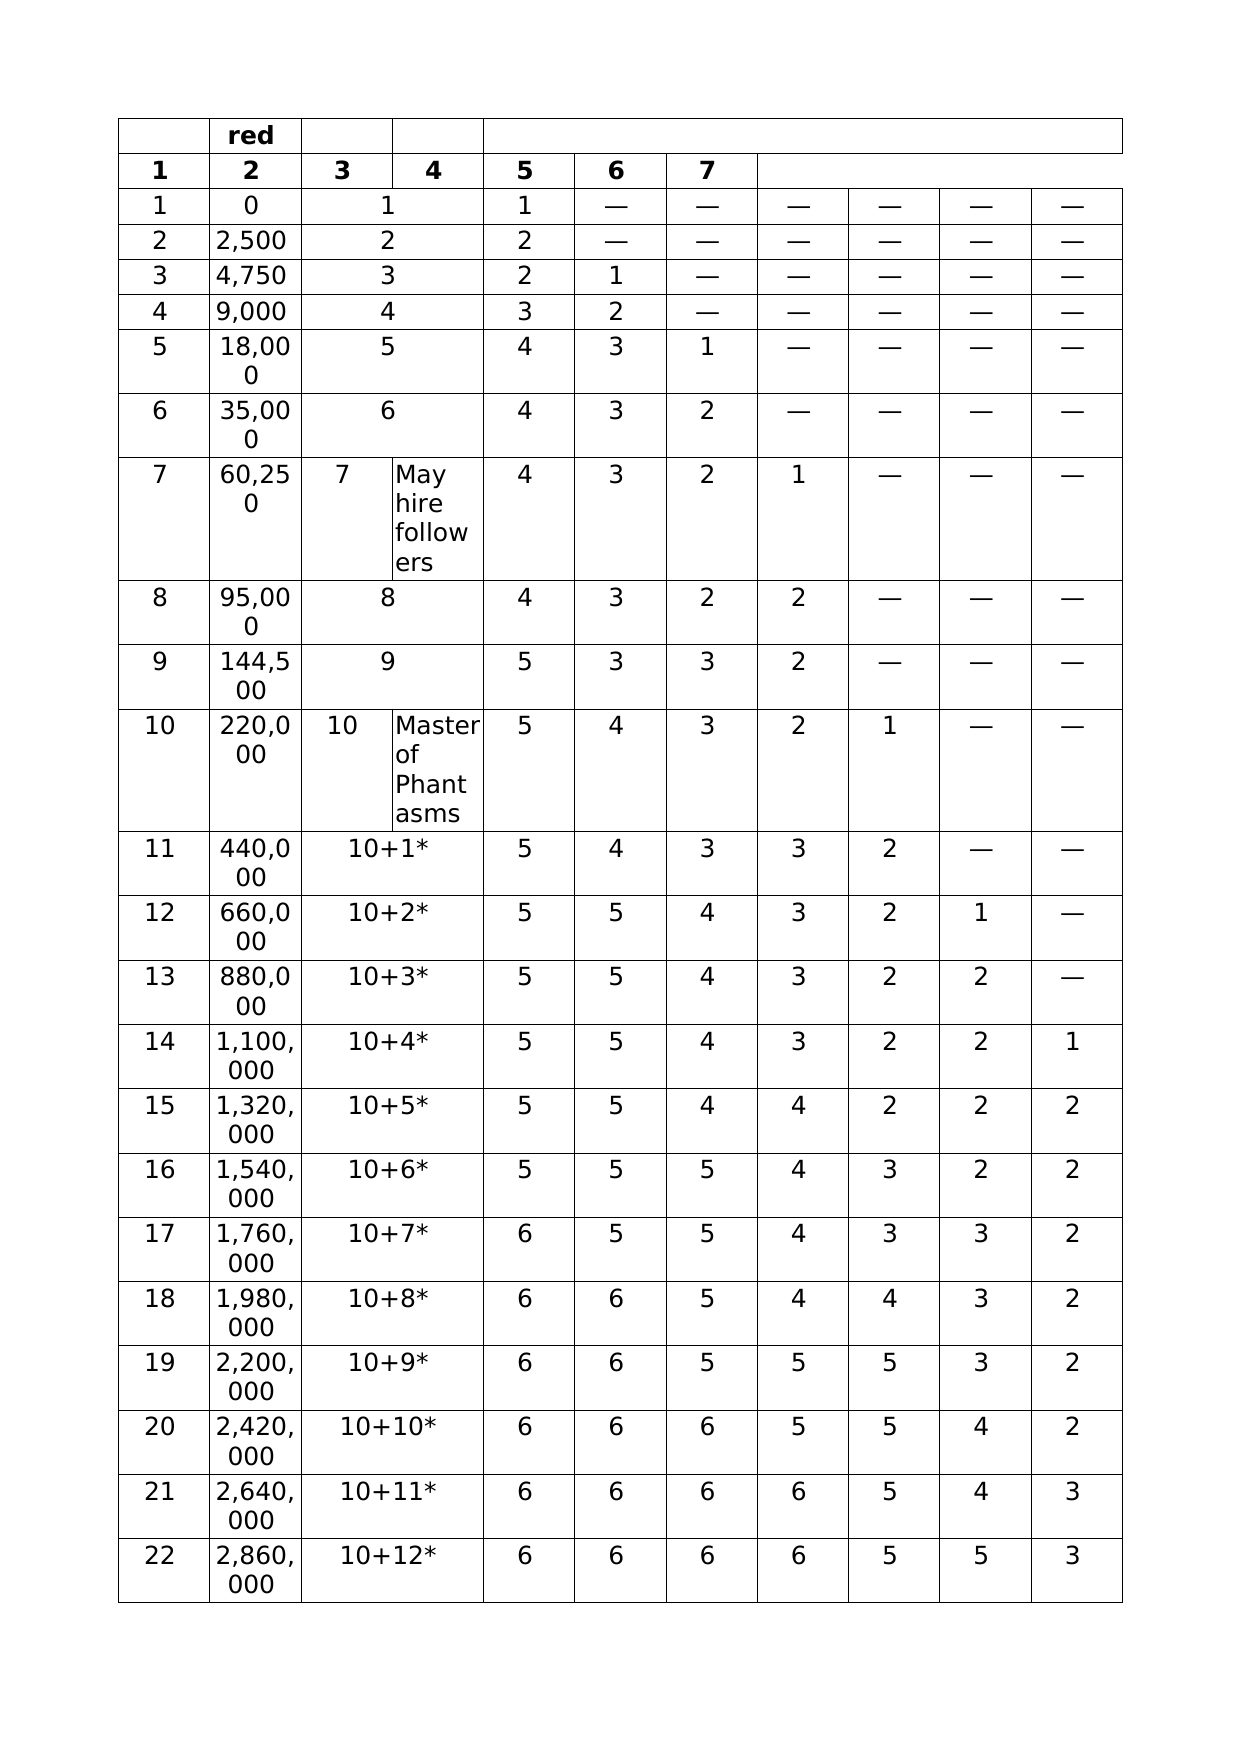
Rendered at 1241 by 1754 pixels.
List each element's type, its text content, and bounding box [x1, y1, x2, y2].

table_cell — [758, 189, 848, 223]
table_cell 8 [119, 581, 209, 644]
table_cell 2 [849, 1025, 939, 1088]
table_cell 3 [484, 295, 574, 329]
table_cell — [940, 581, 1031, 644]
table_cell 5 [484, 832, 574, 895]
table_cell — [940, 260, 1031, 294]
table_cell 5 [849, 1539, 939, 1602]
table_cell 6 [575, 1282, 666, 1345]
table_cell 5 [667, 1346, 757, 1409]
table_cell 13 [119, 961, 209, 1024]
table_cell 12 [119, 896, 209, 959]
table_header [302, 119, 392, 153]
table_cell — [849, 189, 939, 223]
table_cell — [849, 581, 939, 644]
table_cell 7 [667, 154, 757, 188]
table_cell 660,000 [210, 896, 301, 959]
table_cell 5 [849, 1475, 939, 1538]
table_cell 5 [484, 1025, 574, 1088]
table_cell 0 [210, 189, 301, 223]
table_cell 6 [667, 1475, 757, 1538]
table_cell 3 [575, 645, 666, 708]
table_cell 2 [119, 225, 209, 258]
table_cell 19 [119, 1346, 209, 1409]
table_cell 3 [1032, 1475, 1122, 1538]
table_cell 440,000 [210, 832, 301, 895]
table_cell 1 [119, 189, 209, 223]
table_cell 10+7* [302, 1218, 483, 1281]
table_cell 4 [758, 1154, 848, 1217]
table_cell 2 [1032, 1218, 1122, 1281]
table_cell 10+5* [302, 1089, 483, 1152]
table_cell 2,860,000 [210, 1539, 301, 1602]
table_cell 2 [575, 295, 666, 329]
table_cell 6 [667, 1539, 757, 1602]
table_cell — [575, 189, 666, 223]
table_cell 1,760,000 [210, 1218, 301, 1281]
table_cell 5 [484, 896, 574, 959]
table_cell 2,200,000 [210, 1346, 301, 1409]
table_cell 3 [667, 645, 757, 708]
table_cell 3 [667, 710, 757, 831]
table_cell 3 [758, 961, 848, 1024]
table_cell 3 [849, 1218, 939, 1281]
table_cell 6 [484, 1346, 574, 1409]
table_cell 5 [484, 154, 574, 188]
table_cell 6 [302, 394, 483, 457]
table_cell — [849, 394, 939, 457]
table_cell 16 [119, 1154, 209, 1217]
table_cell 5 [575, 1025, 666, 1088]
table_cell 5 [940, 1539, 1031, 1602]
table_cell 2 [758, 581, 848, 644]
table_cell 3 [940, 1346, 1031, 1409]
table_cell 9 [302, 645, 483, 708]
table_cell 2 [667, 458, 757, 580]
table_cell — [758, 260, 848, 294]
table_cell 3 [667, 832, 757, 895]
table_cell — [940, 295, 1031, 329]
table_cell 1 [940, 896, 1031, 959]
table_cell 2 [849, 896, 939, 959]
table_cell 3 [758, 832, 848, 895]
table_cell 2 [210, 154, 301, 188]
table_cell 2 [667, 581, 757, 644]
table_cell 880,000 [210, 961, 301, 1024]
table_cell — [1032, 260, 1122, 294]
table_cell 5 [484, 710, 574, 831]
table_cell — [758, 225, 848, 258]
table_cell 22 [119, 1539, 209, 1602]
table_cell 5 [849, 1411, 939, 1474]
table_cell 4 [849, 1282, 939, 1345]
table_cell — [849, 225, 939, 258]
table_cell 2,640,000 [210, 1475, 301, 1538]
table_cell 6 [484, 1475, 574, 1538]
table_cell 3 [758, 896, 848, 959]
table_cell — [940, 645, 1031, 708]
table_cell 1,980,000 [210, 1282, 301, 1345]
table_cell 3 [575, 581, 666, 644]
table_cell 20 [119, 1411, 209, 1474]
table_cell 2 [1032, 1089, 1122, 1152]
table_cell 4 [484, 330, 574, 393]
table_cell 1 [119, 154, 209, 188]
table_header red [210, 119, 301, 153]
table_cell 2 [940, 1089, 1031, 1152]
table_cell 10+12* [302, 1539, 483, 1602]
table_cell 2 [940, 961, 1031, 1024]
table_cell 4 [484, 394, 574, 457]
table_cell — [1032, 458, 1122, 580]
table_cell 4 [119, 295, 209, 329]
table_header [393, 119, 483, 153]
table_cell — [1032, 225, 1122, 258]
table_cell 11 [119, 832, 209, 895]
table_cell 2 [758, 645, 848, 708]
table_cell 2,420,000 [210, 1411, 301, 1474]
table_cell 4,750 [210, 260, 301, 294]
table_cell — [940, 330, 1031, 393]
table_cell 5 [302, 330, 483, 393]
table_cell 2 [758, 710, 848, 831]
table_cell 3 [302, 154, 392, 188]
table_cell 1 [484, 189, 574, 223]
table_cell 3 [940, 1218, 1031, 1281]
table_cell 5 [849, 1346, 939, 1409]
table_cell 4 [484, 581, 574, 644]
table_cell May hire followers [393, 458, 483, 580]
table_cell 5 [667, 1154, 757, 1217]
table_cell 60,250 [210, 458, 301, 580]
table_cell 10+10* [302, 1411, 483, 1474]
table_cell 3 [302, 260, 483, 294]
table_cell — [1032, 330, 1122, 393]
table_cell — [849, 330, 939, 393]
table_cell — [667, 260, 757, 294]
table_cell 6 [484, 1539, 574, 1602]
table_cell 3 [575, 394, 666, 457]
table_cell 5 [484, 1154, 574, 1217]
table_cell 6 [484, 1411, 574, 1474]
table_cell — [1032, 645, 1122, 708]
table_cell — [940, 710, 1031, 831]
table_cell 2,500 [210, 225, 301, 258]
table_cell 2 [1032, 1154, 1122, 1217]
table_cell 95,000 [210, 581, 301, 644]
table_cell 1 [849, 710, 939, 831]
table_cell — [940, 832, 1031, 895]
table_cell 21 [119, 1475, 209, 1538]
table_cell — [1032, 710, 1122, 831]
table_cell 35,000 [210, 394, 301, 457]
table_cell — [1032, 295, 1122, 329]
table_cell 2 [849, 1089, 939, 1152]
table_cell 2 [940, 1025, 1031, 1088]
table_cell 6 [667, 1411, 757, 1474]
table_cell 2 [1032, 1282, 1122, 1345]
table_cell 3 [1032, 1539, 1122, 1602]
table_cell 4 [758, 1282, 848, 1345]
table_cell 4 [667, 1089, 757, 1152]
table_cell — [1032, 189, 1122, 223]
table_cell 1 [1032, 1025, 1122, 1088]
table_cell 6 [119, 394, 209, 457]
table_cell 10+8* [302, 1282, 483, 1345]
table_cell 5 [758, 1346, 848, 1409]
table_cell 2 [484, 225, 574, 258]
table_cell — [849, 645, 939, 708]
table_cell 1 [575, 260, 666, 294]
table_cell 4 [575, 710, 666, 831]
table_cell 10+3* [302, 961, 483, 1024]
table_cell 5 [575, 1154, 666, 1217]
table_cell — [849, 260, 939, 294]
table_cell — [849, 295, 939, 329]
table_cell 2 [849, 832, 939, 895]
table_cell — [575, 225, 666, 258]
table_cell 5 [575, 1089, 666, 1152]
table_cell 10+4* [302, 1025, 483, 1088]
table_cell 4 [667, 961, 757, 1024]
table_cell 2 [302, 225, 483, 258]
table_cell — [758, 295, 848, 329]
table_cell — [1032, 832, 1122, 895]
table_cell 220,000 [210, 710, 301, 831]
table_cell 5 [575, 1218, 666, 1281]
table_cell 2 [1032, 1346, 1122, 1409]
table_cell — [1032, 961, 1122, 1024]
table_cell 1 [302, 189, 483, 223]
table_cell 4 [667, 1025, 757, 1088]
table_cell 1,100,000 [210, 1025, 301, 1088]
table_cell 5 [575, 961, 666, 1024]
table_cell 14 [119, 1025, 209, 1088]
table_cell 7 [119, 458, 209, 580]
table_cell 2 [667, 394, 757, 457]
table_cell Master of Phantasms [393, 710, 483, 831]
table_cell 1,540,000 [210, 1154, 301, 1217]
table_cell 4 [758, 1218, 848, 1281]
table_cell 5 [119, 330, 209, 393]
table_cell 4 [758, 1089, 848, 1152]
table_cell 5 [484, 645, 574, 708]
table_cell 7 [302, 458, 392, 580]
table_cell 1,320,000 [210, 1089, 301, 1152]
table_cell — [758, 394, 848, 457]
table_cell 144,500 [210, 645, 301, 708]
table_cell 3 [940, 1282, 1031, 1345]
table_cell 3 [575, 330, 666, 393]
table_cell 9 [119, 645, 209, 708]
table_cell — [940, 394, 1031, 457]
table_cell 8 [302, 581, 483, 644]
table_header [484, 119, 1122, 153]
table_cell 4 [940, 1475, 1031, 1538]
table_cell 6 [575, 1411, 666, 1474]
table_cell 1 [758, 458, 848, 580]
table_cell 15 [119, 1089, 209, 1152]
table_cell 3 [849, 1154, 939, 1217]
table_cell 9,000 [210, 295, 301, 329]
table_cell 5 [758, 1411, 848, 1474]
table_cell 18,000 [210, 330, 301, 393]
table_cell 2 [940, 1154, 1031, 1217]
table_cell 4 [302, 295, 483, 329]
table_cell 5 [667, 1282, 757, 1345]
table_cell — [667, 189, 757, 223]
table_cell 4 [393, 154, 483, 188]
table_cell 6 [484, 1218, 574, 1281]
table_cell 2 [849, 961, 939, 1024]
table_cell — [940, 458, 1031, 580]
table_cell 6 [575, 1475, 666, 1538]
table_cell — [667, 295, 757, 329]
table_cell 5 [667, 1218, 757, 1281]
table_cell 10+6* [302, 1154, 483, 1217]
table_cell 3 [758, 1025, 848, 1088]
table_cell 2 [484, 260, 574, 294]
table_cell — [758, 330, 848, 393]
table_cell 6 [758, 1475, 848, 1538]
table_cell 6 [575, 154, 666, 188]
table_cell — [667, 225, 757, 258]
table_cell 5 [484, 961, 574, 1024]
table_cell 5 [575, 896, 666, 959]
table_cell 6 [575, 1346, 666, 1409]
table_cell 18 [119, 1282, 209, 1345]
table_cell — [1032, 581, 1122, 644]
table_cell — [940, 189, 1031, 223]
table_cell 17 [119, 1218, 209, 1281]
table_cell 2 [1032, 1411, 1122, 1474]
table_cell 10+1* [302, 832, 483, 895]
table_cell 6 [758, 1539, 848, 1602]
table_cell 10 [302, 710, 392, 831]
table_cell 6 [575, 1539, 666, 1602]
table_cell — [1032, 896, 1122, 959]
table_cell 3 [575, 458, 666, 580]
table_cell 6 [484, 1282, 574, 1345]
table_cell 10+11* [302, 1475, 483, 1538]
table_cell 4 [575, 832, 666, 895]
table_cell 4 [484, 458, 574, 580]
table_cell 10+2* [302, 896, 483, 959]
table_cell 4 [667, 896, 757, 959]
table_cell 10 [119, 710, 209, 831]
table_cell — [1032, 394, 1122, 457]
table_header [119, 119, 209, 153]
table_cell 3 [119, 260, 209, 294]
table_cell 5 [484, 1089, 574, 1152]
table_cell 1 [667, 330, 757, 393]
table_cell — [849, 458, 939, 580]
table_cell — [940, 225, 1031, 258]
table_cell 4 [940, 1411, 1031, 1474]
table_cell 10+9* [302, 1346, 483, 1409]
